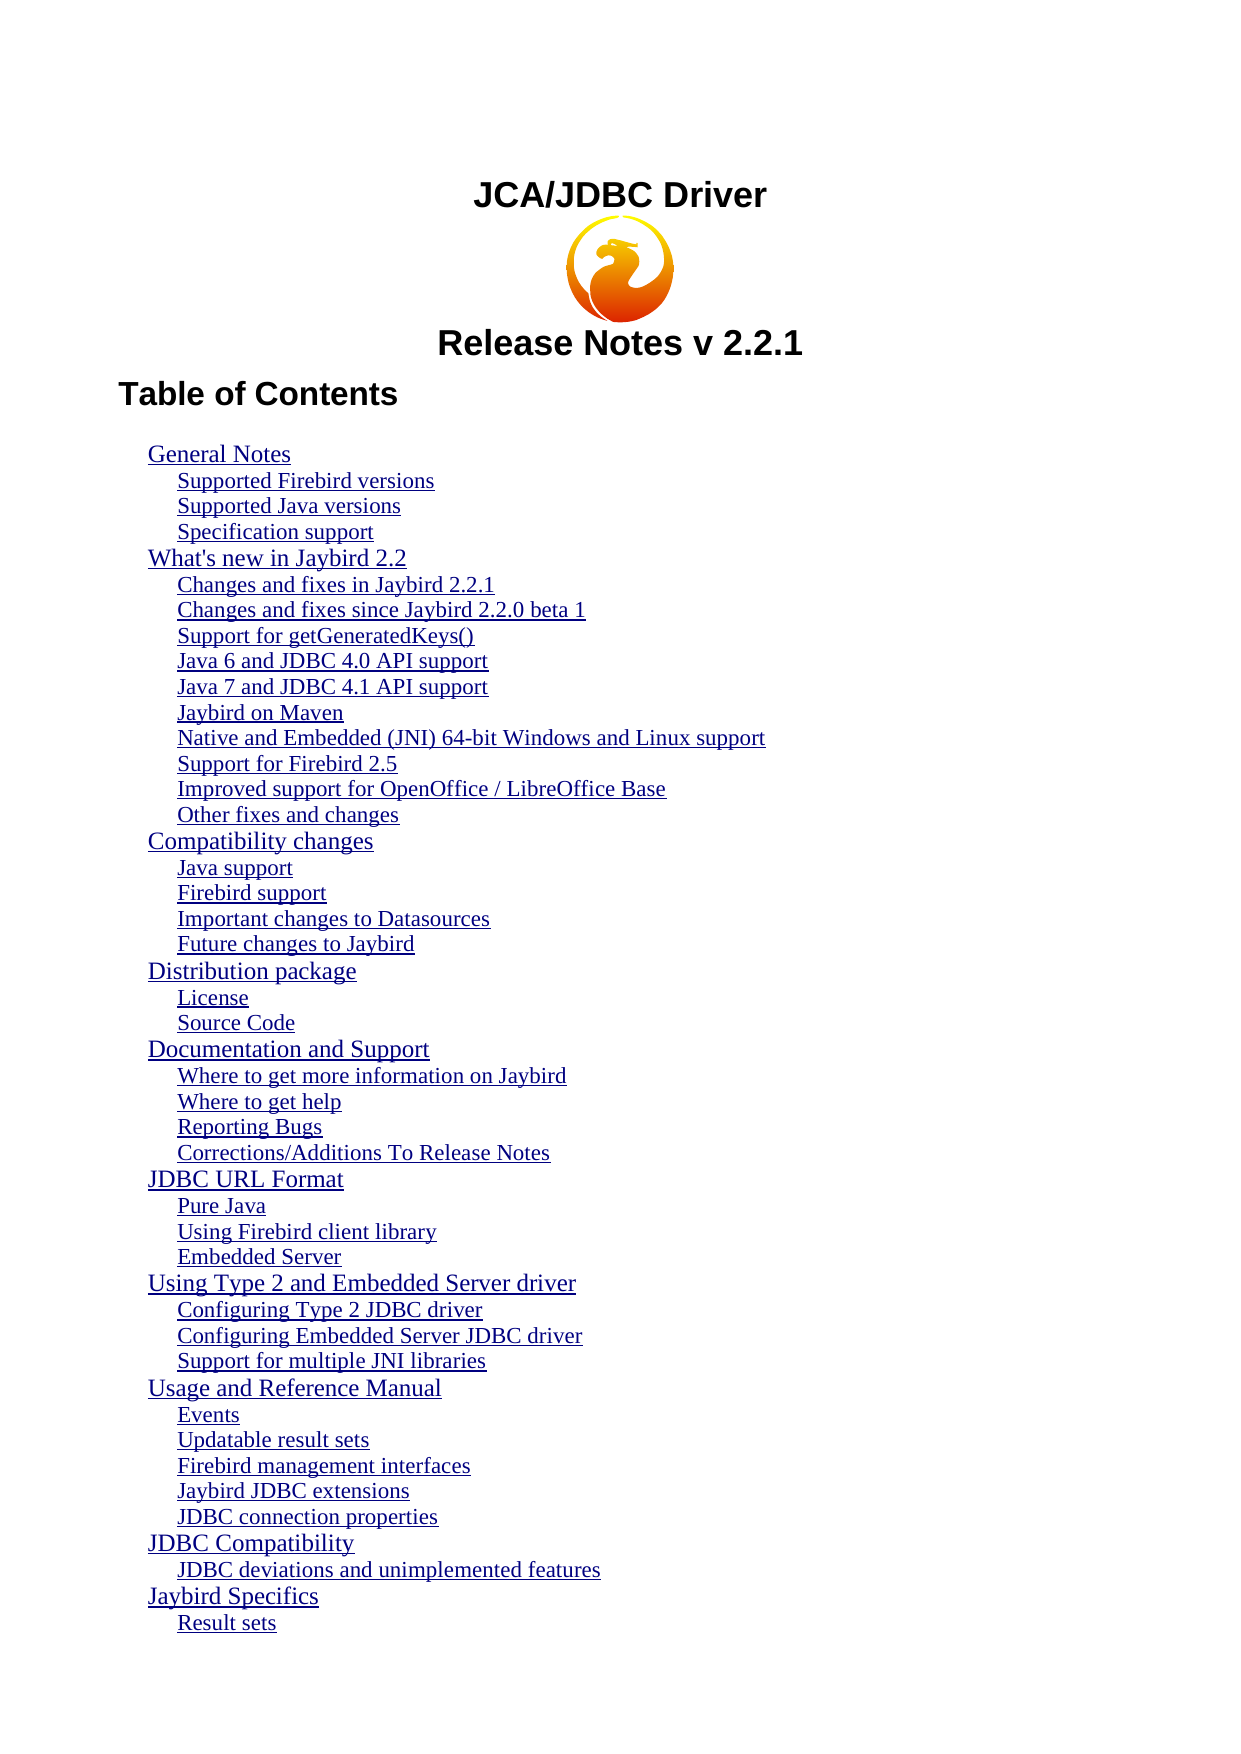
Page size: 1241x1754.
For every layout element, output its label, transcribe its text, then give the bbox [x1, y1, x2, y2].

text Supported Firebird versions [177, 467, 1122, 493]
text Other fixes and changes [177, 801, 1122, 827]
text Reporting Bugs [177, 1114, 1122, 1140]
text Specification support [177, 518, 1122, 544]
text Result sets [177, 1610, 1122, 1636]
text Where to get help [177, 1089, 1122, 1114]
text Embedded Server [177, 1244, 1122, 1269]
text Pure Java [177, 1193, 1122, 1218]
subtitle JCA/JDBC Driver Release Notes v 2.2.1 [118, 175, 1122, 363]
text Java support [177, 855, 1122, 880]
text Jaybird on Maven [177, 699, 1122, 725]
text Supported Java versions [177, 493, 1122, 518]
text JDBC Compatibility [148, 1529, 1122, 1557]
text Jaybird Specifics [148, 1582, 1122, 1610]
text Usage and Reference Manual [148, 1374, 1122, 1402]
text Jaybird JDBC extensions [177, 1478, 1122, 1504]
text Important changes to Datasources [177, 906, 1122, 931]
subtitle Table of Contents [118, 375, 1122, 412]
text Future changes to Jaybird [177, 931, 1122, 957]
text JDBC connection properties [177, 1504, 1122, 1529]
text Documentation and Support [148, 1036, 1122, 1063]
text Firebird support [177, 880, 1122, 906]
text Java 7 and JDBC 4.1 API support [177, 674, 1122, 699]
text Changes and fixes in Jaybird 2.2.1 [177, 572, 1122, 597]
text Distribution package [148, 957, 1122, 984]
text Configuring Embedded Server JDBC driver [177, 1323, 1122, 1348]
text General Notes [148, 440, 1122, 467]
text JDBC URL Format [148, 1165, 1122, 1193]
text Events [177, 1402, 1122, 1427]
text Improved support for OpenOffice / LibreOffice Base [177, 776, 1122, 801]
text Native and Embedded (JNI) 64-bit Windows and Linux support [177, 725, 1122, 750]
text Compatibility changes [148, 827, 1122, 855]
text Where to get more information on Jaybird [177, 1063, 1122, 1089]
text Corrections/Additions To Release Notes [177, 1140, 1122, 1165]
text What's new in Jaybird 2.2 [148, 544, 1122, 572]
text Firebird management interfaces [177, 1453, 1122, 1478]
text Support for getGeneratedKeys() [177, 623, 1122, 648]
text Support for Firebird 2.5 [177, 750, 1122, 776]
text License [177, 984, 1122, 1010]
text Source Code [177, 1010, 1122, 1036]
text Java 6 and JDBC 4.0 API support [177, 648, 1122, 674]
text Using Firebird client library [177, 1218, 1122, 1244]
text Updatable result sets [177, 1427, 1122, 1453]
text Support for multiple JNI libraries [177, 1348, 1122, 1374]
text Changes and fixes since Jaybird 2.2.0 beta 1 [177, 597, 1122, 623]
text JDBC deviations and unimplemented features [177, 1557, 1122, 1582]
text Configuring Type 2 JDBC driver [177, 1297, 1122, 1323]
text Using Type 2 and Embedded Server driver [148, 1269, 1122, 1297]
